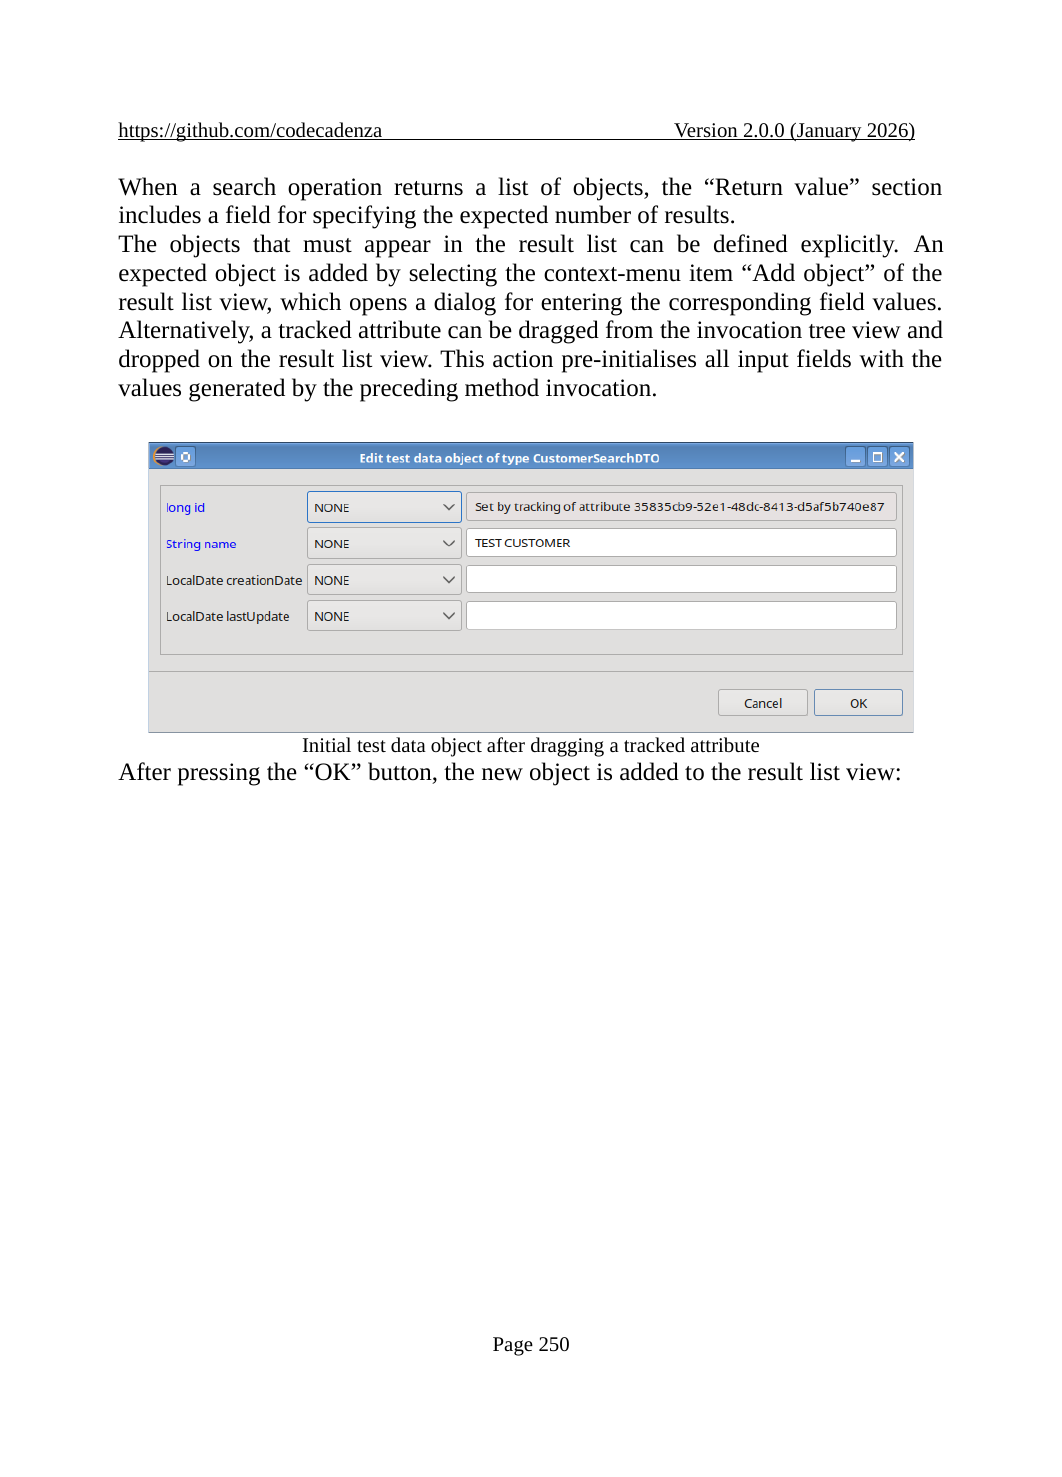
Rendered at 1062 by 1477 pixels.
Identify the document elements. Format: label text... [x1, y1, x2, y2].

picture [148, 442, 914, 733]
text After pressing the “OK” button, the new object is added to the result list view: [118, 757, 944, 786]
text The objects that must appear in the result list can be defined explicitly. An expected object is added by selecting the context-menu item “Add object” of the result list view, which opens a dialog for entering the corresponding field values. Alternatively, a tracked attribute can be dragged from the invocation tree view and dropped on the result list view. This action pre-initialises all input fields with the values generated by the preceding method invocation. [118, 229, 944, 402]
text Initial test data object after dragging a tracked attribute [148, 733, 913, 757]
text When a search operation returns a list of objects, the “Return value” section includes a field for specifying the expected number of results. [118, 172, 944, 229]
